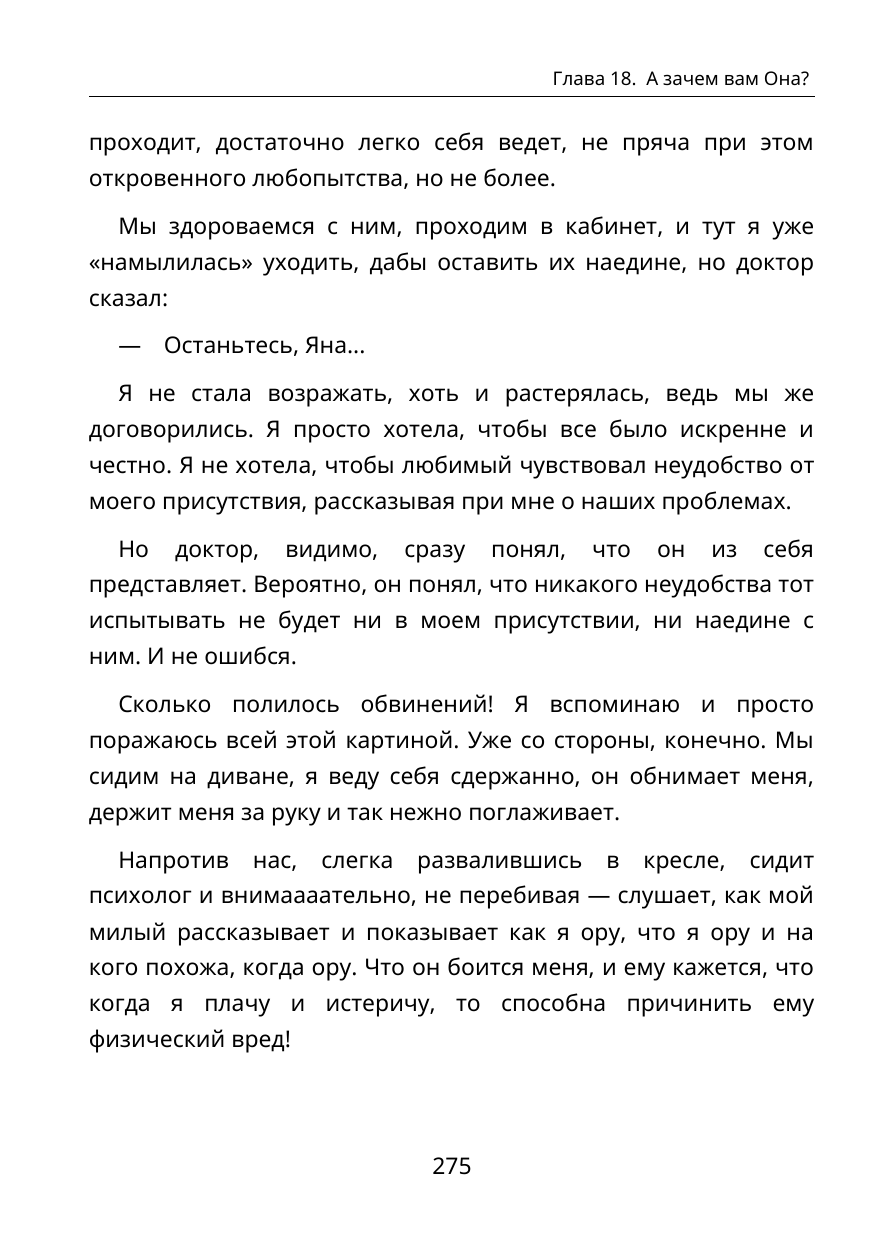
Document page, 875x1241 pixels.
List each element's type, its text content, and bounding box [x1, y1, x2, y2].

list Останьтесь, Яна... [88, 329, 815, 361]
text Напротив нас, слегка развалившись в кресле, сидит психолог и внимаааательно, не перебивая — слушает, как мой милый рассказывает и показывает как я ору, что я ору и на кого похожа, когда ору. Что он боится меня, и ему кажется, что когда я плачу и истеричу, то способна причинить ему физический вред! [88, 843, 815, 1054]
text Сколько полилось обвинений! Я вспоминаю и просто поражаюсь всей этой картиной. Уже со стороны, конечно. Мы сидим на диване, я веду себя сдержанно, он обнимает меня, держит меня за руку и так нежно поглаживает. [88, 688, 815, 827]
text Я не стала возражать, хоть и растерялась, ведь мы же договорились. Я просто хотела, чтобы все было искренне и честно. Я не хотела, чтобы любимый чувствовал неудобство от моего присутствия, рассказывая при мне о наших проблемах. [88, 377, 815, 516]
text проходит, достаточно легко себя ведет, не пряча при этом откровенного любопытства, но не более. [88, 126, 815, 193]
text Мы здороваемся с ним, проходим в кабинет, и тут я уже «намылилась» уходить, дабы оставить их наедине, но доктор сказал: [88, 210, 815, 313]
text Но доктор, видимо, сразу понял, что он из себя представляет. Вероятно, он понял, что никакого неудобства тот испытывать не будет ни в моем присутствии, ни наедине с ним. И не ошибся. [88, 532, 815, 672]
